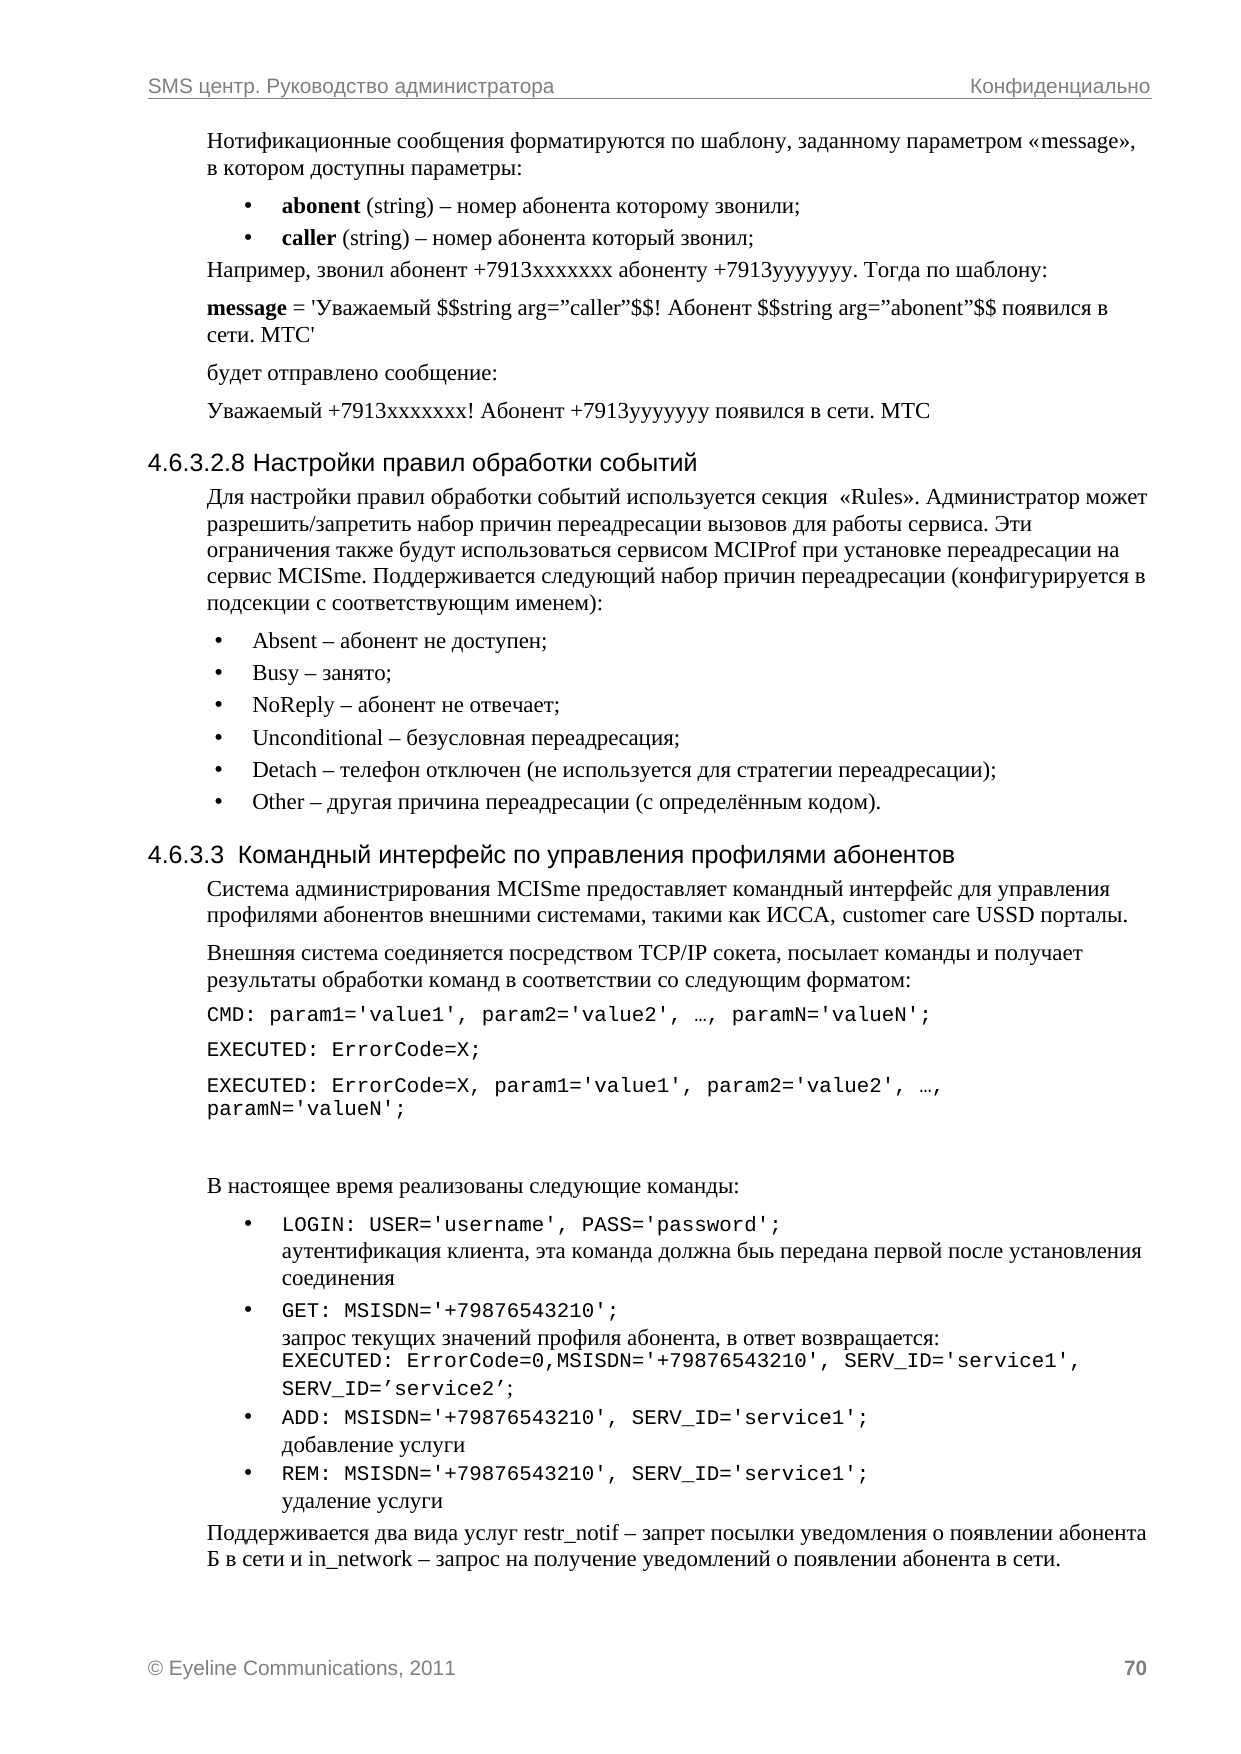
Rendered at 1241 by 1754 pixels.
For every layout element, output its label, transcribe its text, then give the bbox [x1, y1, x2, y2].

text Система администрирования MCISme предоставляет командный интерфейс для управления профилями абонентов внешними системами, такими как ИССА, customer care USSD порталы. [207, 875, 1152, 927]
text Поддерживается два вида услуг restr_notif – запрет посылки уведомления о появлении абонента Б в сети и in_network – запрос на получение уведомлений о появлении абонента в сети. [207, 1519, 1152, 1572]
text будет отправлено сообщение: [207, 359, 1152, 385]
subtitle Настройки правил обработки событий [148, 448, 1152, 477]
list REM: MSISDN='+79876543210', SERV_ID='service1'; удаление услуги [244, 1463, 1152, 1513]
text CMD: param1='value1', param2='value2', …, paramN='valueN'; [207, 1004, 1152, 1027]
text EXECUTED: ErrorCode=X; [207, 1039, 1152, 1063]
subtitle Командный интерфейс по управления профилями абонентов [148, 840, 1152, 868]
list Unconditional – безусловная переадресация; [214, 724, 1152, 750]
text В настоящее время реализованы следующие команды: [207, 1172, 1152, 1198]
list LOGIN: USER='username', PASS='password'; аутентификация клиента, эта команда должна быь передана первой после установления соединения [244, 1210, 1152, 1290]
list GET: MSISDN='+79876543210'; запрос текущих значений профиля абонента, в ответ возвращается: EXECUTED: ErrorCode=0,MSISDN='+79876543210', SERV_ID='service1', SERV_ID=’service2’; [244, 1296, 1152, 1401]
text message = 'Уважаемый $$string arg=”caller”$$! Абонент $$string arg=”abonent”$$ появился в сети. МТС' [207, 294, 1152, 347]
text Для настройки правил обработки событий используется секция «Rules». Администратор может разрешить/запретить набор причин переадресации вызовов для работы сервиса. Эти ограничения также будут использоваться сервисом MCIProf при установке переадресации на сервис MCISme. Поддерживается следующий набор причин переадресации (конфигурируется в подсекции с соответствующим именем): [207, 483, 1152, 615]
list Other – другая причина переадресации (с определённым кодом). [214, 788, 1152, 815]
list abonent (string) – номер абонента которому звонили; [244, 192, 1152, 218]
text Уважаемый +7913xxxxxxx! Абонент +7913yyyyyyy появился в сети. МТС [207, 397, 1152, 423]
list Detach – телефон отключен (не используется для стратегии переадресации); [214, 756, 1152, 782]
list NoReply – абонент не отвечает; [214, 692, 1152, 718]
text Внешняя система соединяется посредством TCP/IP сокета, посылает команды и получает результаты обработки команд в соответствии со следующим форматом: [207, 939, 1152, 992]
list Busy – занято; [214, 659, 1152, 686]
text EXECUTED: ErrorCode=X, param1='value1', param2='value2', …, paramN='valueN'; [207, 1074, 1152, 1122]
list ADD: MSISDN='+79876543210', SERV_ID='service1'; добавление услуги [244, 1407, 1152, 1457]
text Например, звонил абонент +7913xxxxxxx абоненту +7913yyyyyyy. Тогда по шаблону: [207, 256, 1152, 283]
list caller (string) – номер абонента который звонил; [244, 224, 1152, 250]
list Absent – абонент не доступен; [214, 627, 1152, 653]
text Нотификационные сообщения форматируются по шаблону, заданному параметром «message», в котором доступны параметры: [207, 127, 1152, 180]
